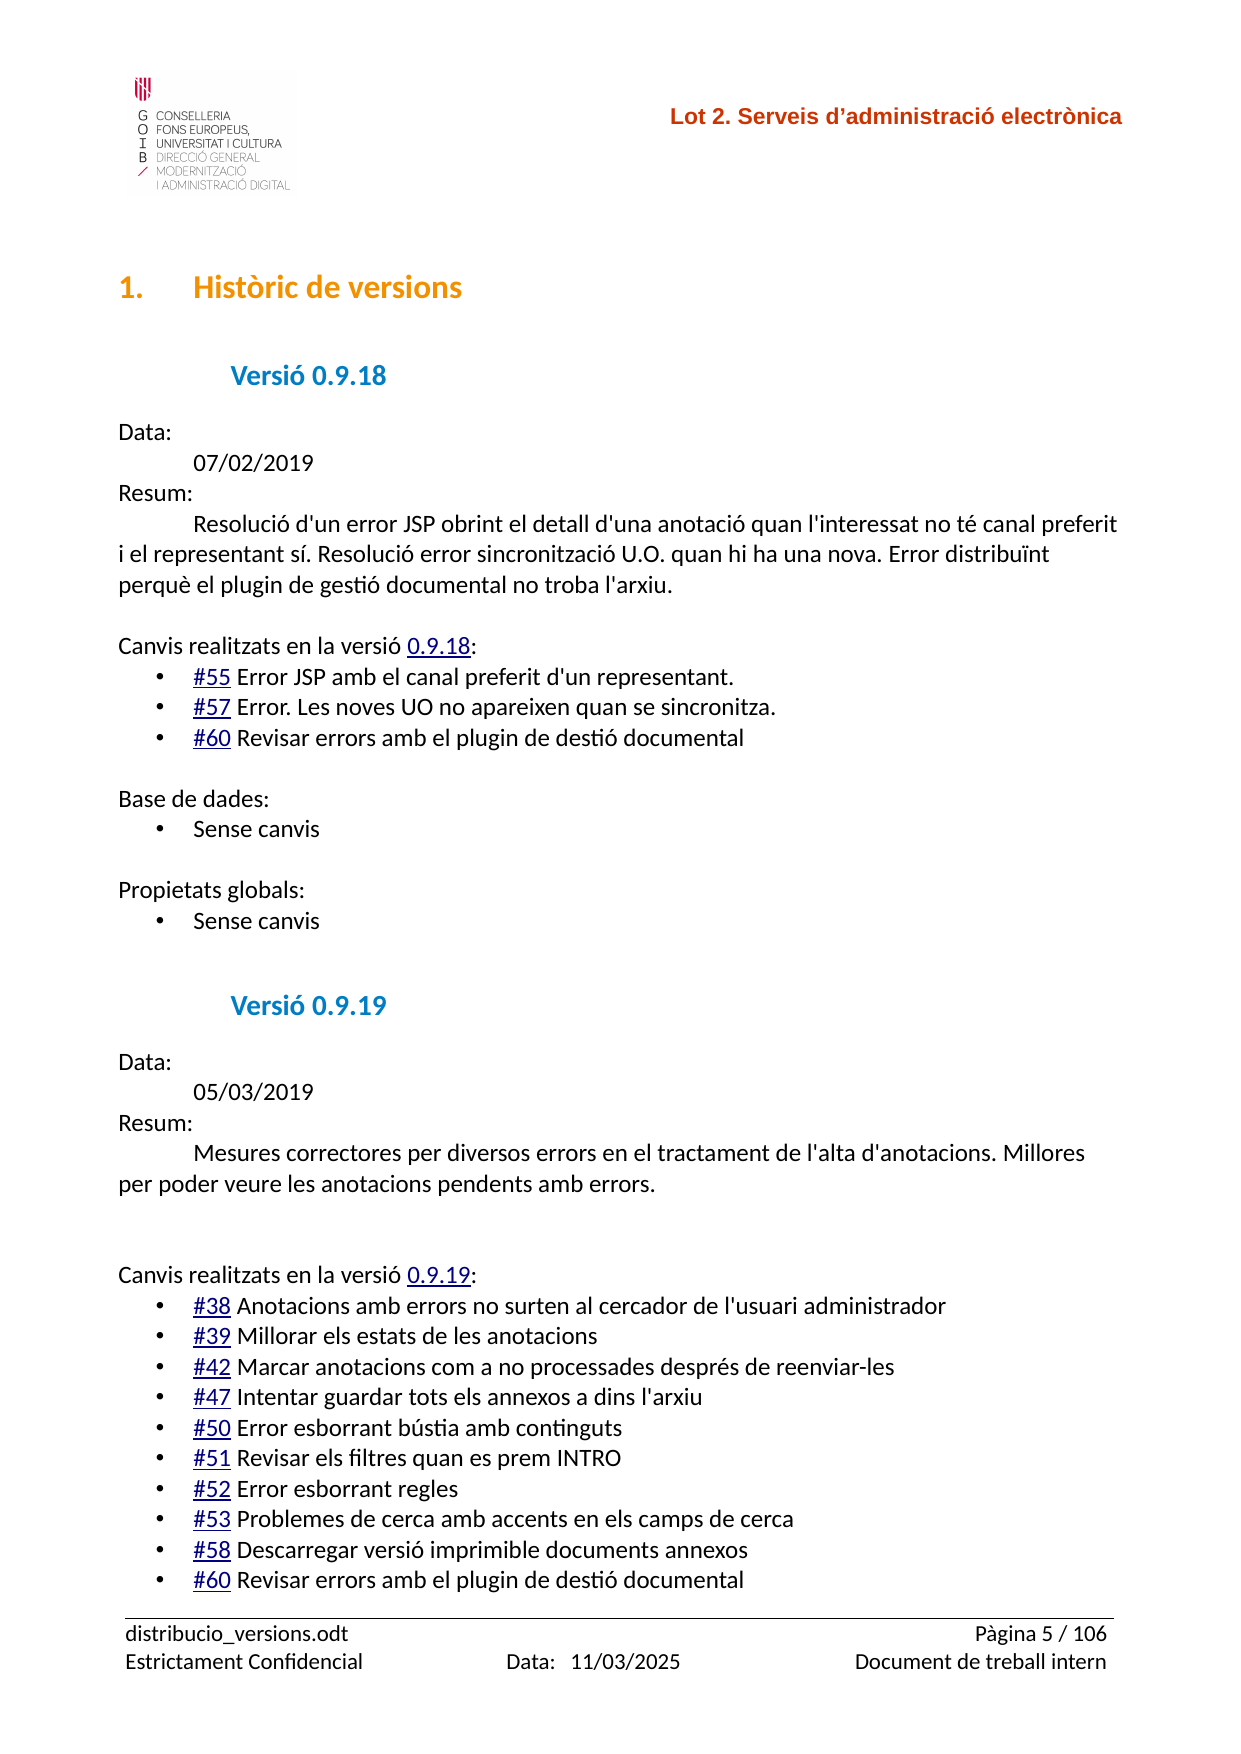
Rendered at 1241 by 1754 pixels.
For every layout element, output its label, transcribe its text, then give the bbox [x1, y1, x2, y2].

picture [126, 70, 299, 197]
subtitle Versió 0.9.19 [153, 987, 1122, 1022]
list #53 Problemes de cerca amb accents en els camps de cerca [156, 1504, 1122, 1534]
list #55 Error JSP amb el canal preferit d'un representant. [156, 661, 1122, 691]
list #50 Error esborrant bústia amb continguts [156, 1412, 1122, 1443]
subtitle Històric de versions [118, 266, 1122, 307]
list #52 Error esborrant regles [156, 1473, 1122, 1504]
text Canvis realitzats en la versió 0.9.19: [118, 1259, 1122, 1290]
text Canvis realitzats en la versió 0.9.18: [118, 630, 1122, 661]
list #42 Marcar anotacions com a no processades després de reenviar-les [156, 1351, 1122, 1382]
list #38 Anotacions amb errors no surten al cercador de l'usuari administrador [156, 1290, 1122, 1321]
list Sense canvis [156, 905, 1122, 935]
text Data: [118, 417, 1122, 447]
list #51 Revisar els filtres quan es prem INTRO [156, 1443, 1122, 1473]
subtitle Versió 0.9.18 [153, 357, 1122, 393]
text Mesures correctores per diversos errors en el tractament de l'alta d'anotacions. Millores per poder veure les anotacions pendents amb errors. [118, 1137, 1122, 1198]
text Data: [118, 1046, 1122, 1076]
text 07/02/2019 [118, 447, 1122, 478]
text Resolució d'un error JSP obrint el detall d'una anotació quan l'interessat no té canal preferit i el representant sí. Resolució error sincronització U.O. quan hi ha una nova. Error distribuïnt perquè el plugin de gestió documental no troba l'arxiu. [118, 508, 1122, 600]
list #57 Error. Les noves UO no apareixen quan se sincronitza. [156, 691, 1122, 722]
list Sense canvis [156, 813, 1122, 844]
text Resum: [118, 478, 1122, 508]
text Propietats globals: [118, 874, 1122, 905]
text Resum: [118, 1107, 1122, 1137]
list #60 Revisar errors amb el plugin de destió documental [156, 1565, 1122, 1595]
text 05/03/2019 [118, 1076, 1122, 1107]
list #39 Millorar els estats de les anotacions [156, 1321, 1122, 1351]
list #60 Revisar errors amb el plugin de destió documental [156, 722, 1122, 752]
text Base de dades: [118, 783, 1122, 813]
list #47 Intentar guardar tots els annexos a dins l'arxiu [156, 1382, 1122, 1412]
list #58 Descarregar versió imprimible documents annexos [156, 1534, 1122, 1565]
